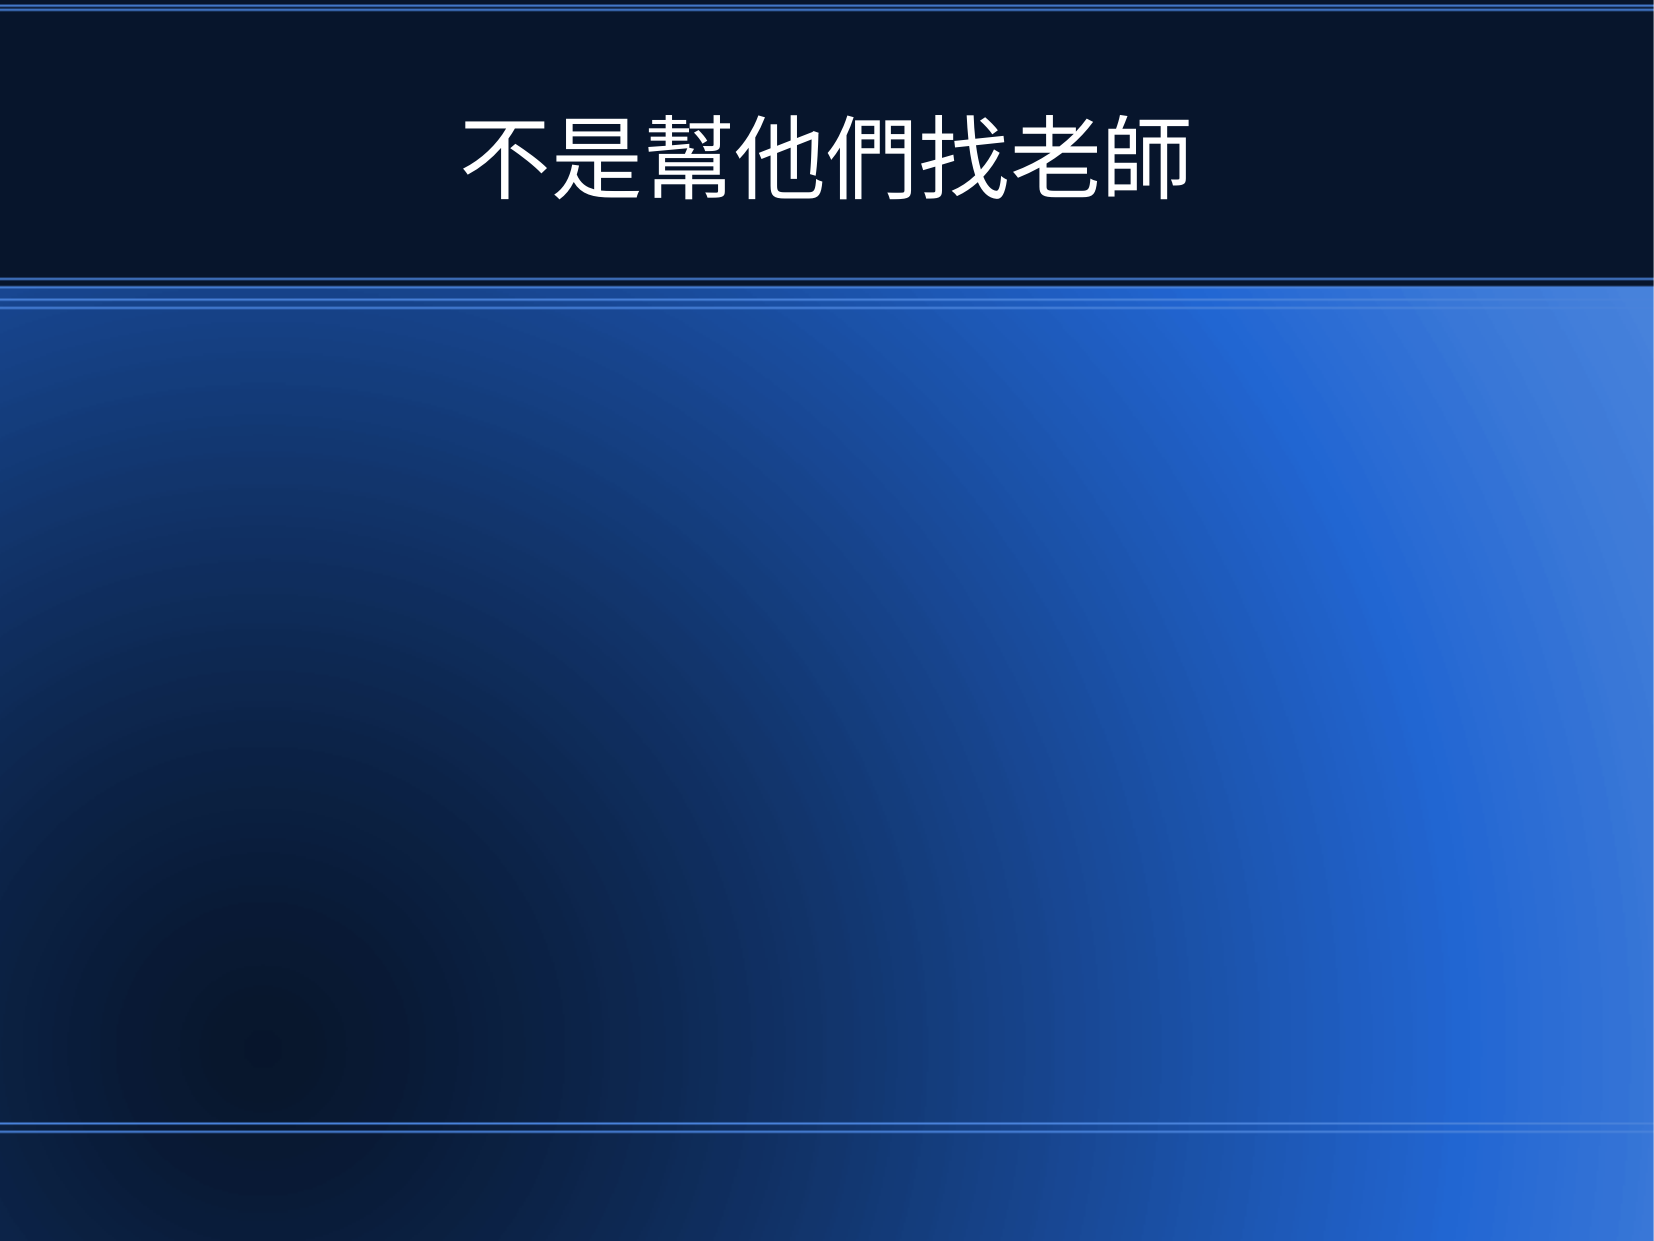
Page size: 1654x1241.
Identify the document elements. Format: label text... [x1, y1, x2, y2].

title 不是幫他們找老師 [82, 49, 1571, 257]
picture [0, 0, 1654, 1241]
